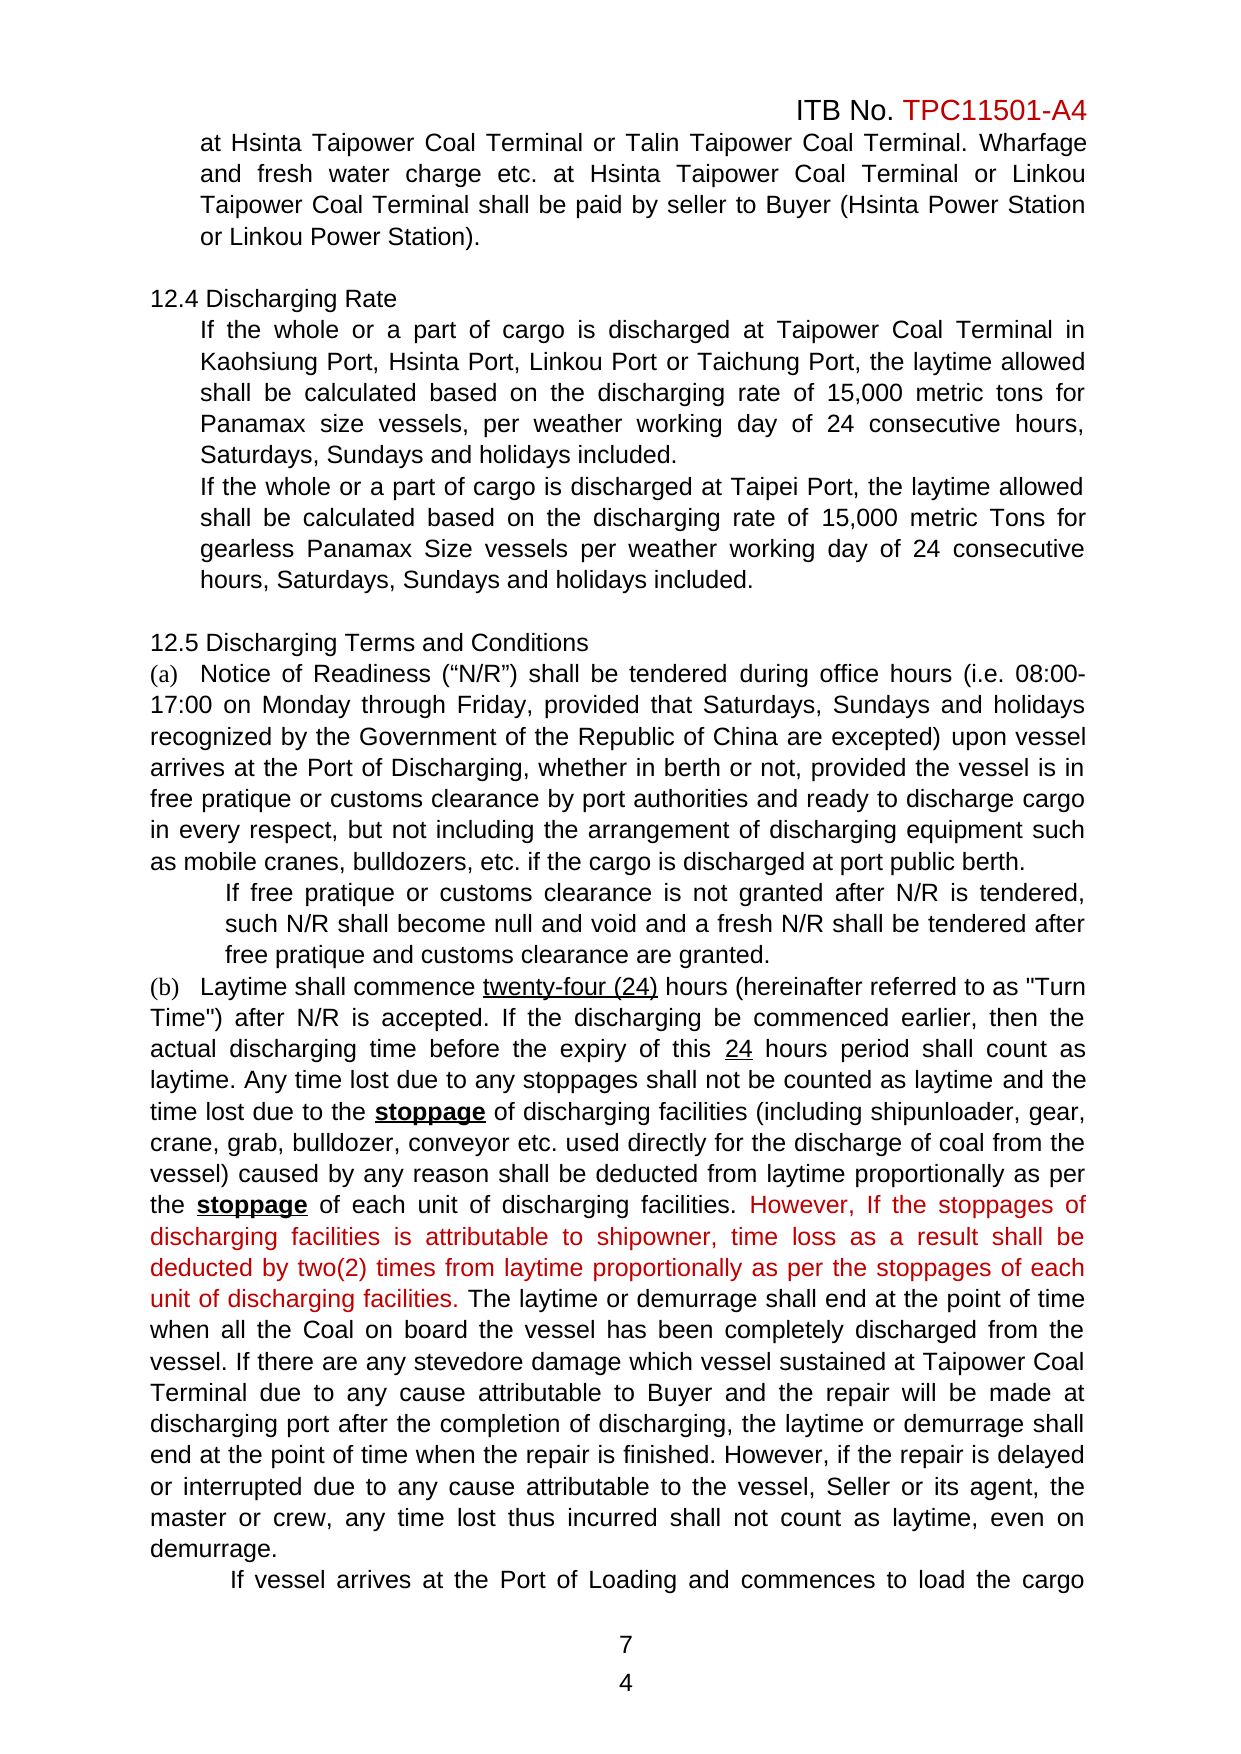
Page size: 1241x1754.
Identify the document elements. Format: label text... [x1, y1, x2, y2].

text 12.5 Discharging Terms and Conditions [150, 626, 1086, 657]
text If vessel arrives at the Port of Loading and commences to load the cargo [230, 1564, 1086, 1595]
text If the whole or a part of cargo is discharged at Taipei Port, the laytime allowed shall be calculated based on the discharging rate of 15,000 metric Tons for gearless Panamax Size vessels per weather working day of 24 consecutive hours, Saturdays, Sundays and holidays included. [200, 470, 1086, 595]
list Laytime shall commence twenty-four (24) hours (hereinafter referred to as "Turn Time") after N/R is accepted. If the discharging be commenced earlier, then the actual discharging time before the expiry of this 24 hours period shall count as laytime. Any time lost due to any stoppages shall not be counted as laytime and the time lost due to the stoppage of discharging facilities (including shipunloader, gear, crane, grab, bulldozer, conveyor etc. used directly for the discharge of coal from the vessel) caused by any reason shall be deducted from laytime proportionally as per the stoppage of each unit of discharging facilities. However, If the stoppages of discharging facilities is attributable to shipowner, time loss as a result shall be deducted by two(2) times from laytime proportionally as per the stoppages of each unit of discharging facilities. The laytime or demurrage shall end at the point of time when all the Coal on board the vessel has been completely discharged from the vessel. If there are any stevedore damage which vessel sustained at Taipower Coal Terminal due to any cause attributable to Buyer and the repair will be made at discharging port after the completion of discharging, the laytime or demurrage shall end at the point of time when the repair is finished. However, if the repair is delayed or interrupted due to any cause attributable to the vessel, Seller or its agent, the master or crew, any time lost thus incurred shall not count as laytime, even on demurrage. [150, 970, 1087, 1564]
text If the whole or a part of cargo is discharged at Taipower Coal Terminal in Kaohsiung Port, Hsinta Port, Linkou Port or Taichung Port, the laytime allowed shall be calculated based on the discharging rate of 15,000 metric tons for Panamax size vessels, per weather working day of 24 consecutive hours, Saturdays, Sundays and holidays included. [200, 314, 1086, 470]
text If free pratique or customs clearance is not granted after N/R is tendered, such N/R shall become null and void and a fresh N/R shall be tendered after free pratique and customs clearance are granted. [225, 876, 1086, 970]
text 12.4 Discharging Rate [150, 282, 1086, 314]
list Notice of Readiness (“N/R”) shall be tendered during office hours (i.e. 08:00-17:00 on Monday through Friday, provided that Saturdays, Sundays and holidays recognized by the Government of the Republic of China are excepted) upon vessel arrives at the Port of Discharging, whether in berth or not, provided the vessel is in free pratique or customs clearance by port authorities and ready to discharge cargo in every respect, but not including the arrangement of discharging equipment such as mobile cranes, bulldozers, etc. if the cargo is discharged at port public berth. [150, 657, 1087, 876]
text at Hsinta Taipower Coal Terminal or Talin Taipower Coal Terminal. Wharfage and fresh water charge etc. at Hsinta Taipower Coal Terminal or Linkou Taipower Coal Terminal shall be paid by seller to Buyer (Hsinta Power Station or Linkou Power Station). [200, 126, 1087, 251]
